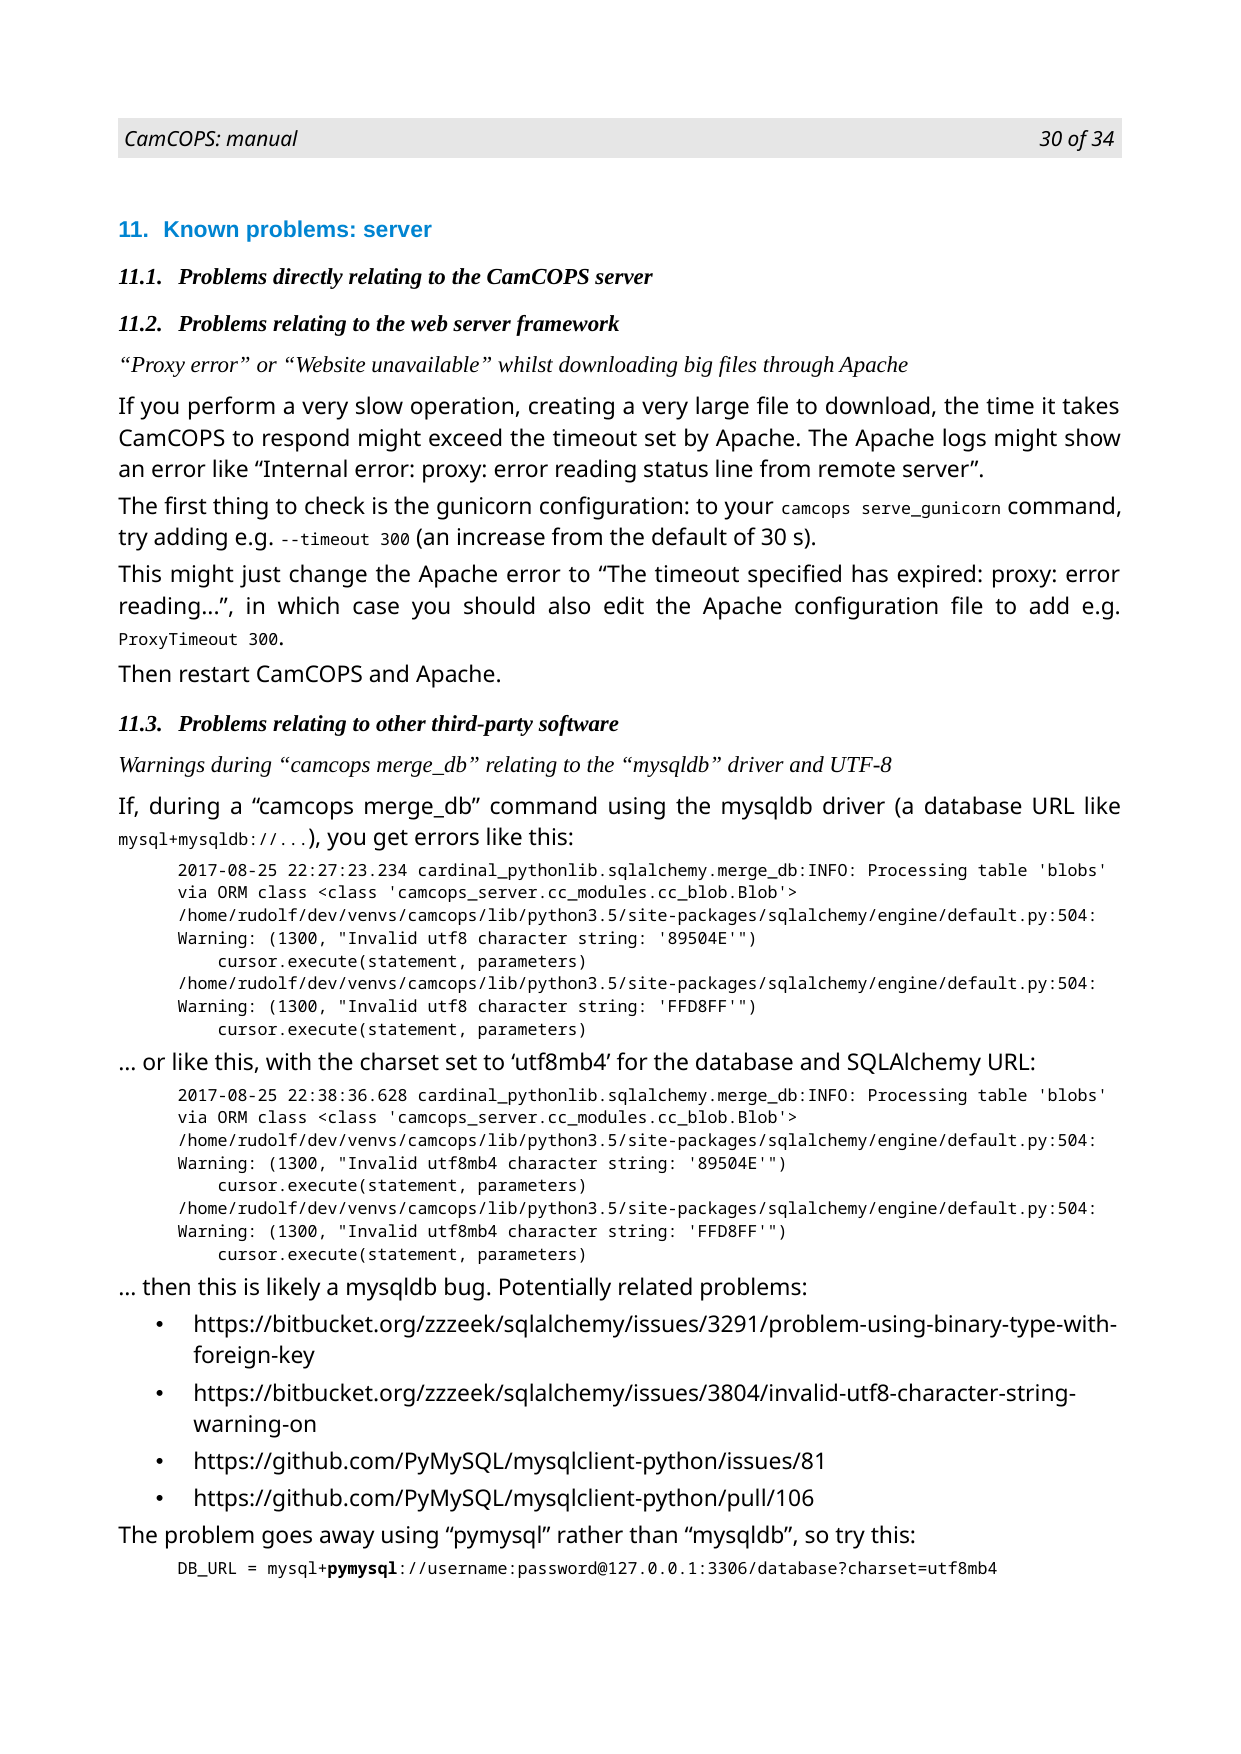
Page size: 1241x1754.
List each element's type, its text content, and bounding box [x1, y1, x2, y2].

subtitle Problems relating to the web server framework [118, 310, 1122, 337]
subtitle Known problems: server [118, 216, 1122, 242]
text /home/rudolf/dev/venvs/camcops/lib/python3.5/site-packages/sqlalchemy/engine/default.py:504: Warning: (1300, "Invalid utf8 character string: '89504E'") [177, 904, 1122, 949]
text If, during a “camcops merge_db” command using the mysqldb driver (a database URL like mysql+mysqldb://...), you get errors like this: [118, 790, 1122, 852]
list https://github.com/PyMySQL/mysqlclient-python/pull/106 [156, 1482, 1122, 1513]
text cursor.execute(statement, parameters) [177, 1242, 1122, 1265]
text The first thing to check is the gunicorn configuration: to your camcops serve_gunicorn command, try adding e.g. --timeout 300 (an increase from the default of 30 s). [118, 490, 1122, 552]
text cursor.execute(statement, parameters) [177, 949, 1122, 972]
list https://bitbucket.org/zzzeek/sqlalchemy/issues/3291/problem-using-binary-type-with-foreign-key [156, 1308, 1122, 1371]
text /home/rudolf/dev/venvs/camcops/lib/python3.5/site-packages/sqlalchemy/engine/default.py:504: Warning: (1300, "Invalid utf8mb4 character string: '89504E'") [177, 1129, 1122, 1174]
text /home/rudolf/dev/venvs/camcops/lib/python3.5/site-packages/sqlalchemy/engine/default.py:504: Warning: (1300, "Invalid utf8mb4 character string: 'FFD8FF'") [177, 1197, 1122, 1242]
subtitle Problems relating to other third-party software [118, 710, 1122, 736]
text DB_URL = mysql+pymysql://username:password@127.0.0.1:3306/database?charset=utf8mb4 [177, 1556, 1122, 1579]
text The problem goes away using “pymysql” rather than “mysqldb”, so try this: [118, 1519, 1122, 1551]
text If you perform a very slow operation, creating a very large file to download, the time it takes CamCOPS to respond might exceed the timeout set by Apache. The Apache logs might show an error like “Internal error: proxy: error reading status line from remote server”. [118, 390, 1122, 484]
text Then restart CamCOPS and Apache. [118, 658, 1122, 689]
list https://github.com/PyMySQL/mysqlclient-python/issues/81 [156, 1445, 1122, 1476]
subtitle Warnings during “camcops merge_db” relating to the “mysqldb” driver and UTF-8 [118, 751, 1122, 778]
list https://bitbucket.org/zzzeek/sqlalchemy/issues/3804/invalid-utf8-character-string-warning-on [156, 1376, 1122, 1439]
text … or like this, with the charset set to ‘utf8mb4’ for the database and SQLAlchemy URL: [118, 1046, 1122, 1077]
subtitle “Proxy error” or “Website unavailable” whilst downloading big files through Apache [118, 351, 1122, 378]
text 2017-08-25 22:38:36.628 cardinal_pythonlib.sqlalchemy.merge_db:INFO: Processing table 'blobs' via ORM class <class 'camcops_server.cc_modules.cc_blob.Blob'> [177, 1083, 1122, 1129]
text 2017-08-25 22:27:23.234 cardinal_pythonlib.sqlalchemy.merge_db:INFO: Processing table 'blobs' via ORM class <class 'camcops_server.cc_modules.cc_blob.Blob'> [177, 858, 1122, 904]
text This might just change the Apache error to “The timeout specified has expired: proxy: error reading...”, in which case you should also edit the Apache configuration file to add e.g. ProxyTimeout 300. [118, 558, 1122, 652]
subtitle Problems directly relating to the CamCOPS server [118, 263, 1122, 289]
text cursor.execute(statement, parameters) [177, 1017, 1122, 1040]
text cursor.execute(statement, parameters) [177, 1174, 1122, 1197]
text … then this is likely a mysqldb bug. Potentially related problems: [118, 1271, 1122, 1302]
text /home/rudolf/dev/venvs/camcops/lib/python3.5/site-packages/sqlalchemy/engine/default.py:504: Warning: (1300, "Invalid utf8 character string: 'FFD8FF'") [177, 972, 1122, 1017]
